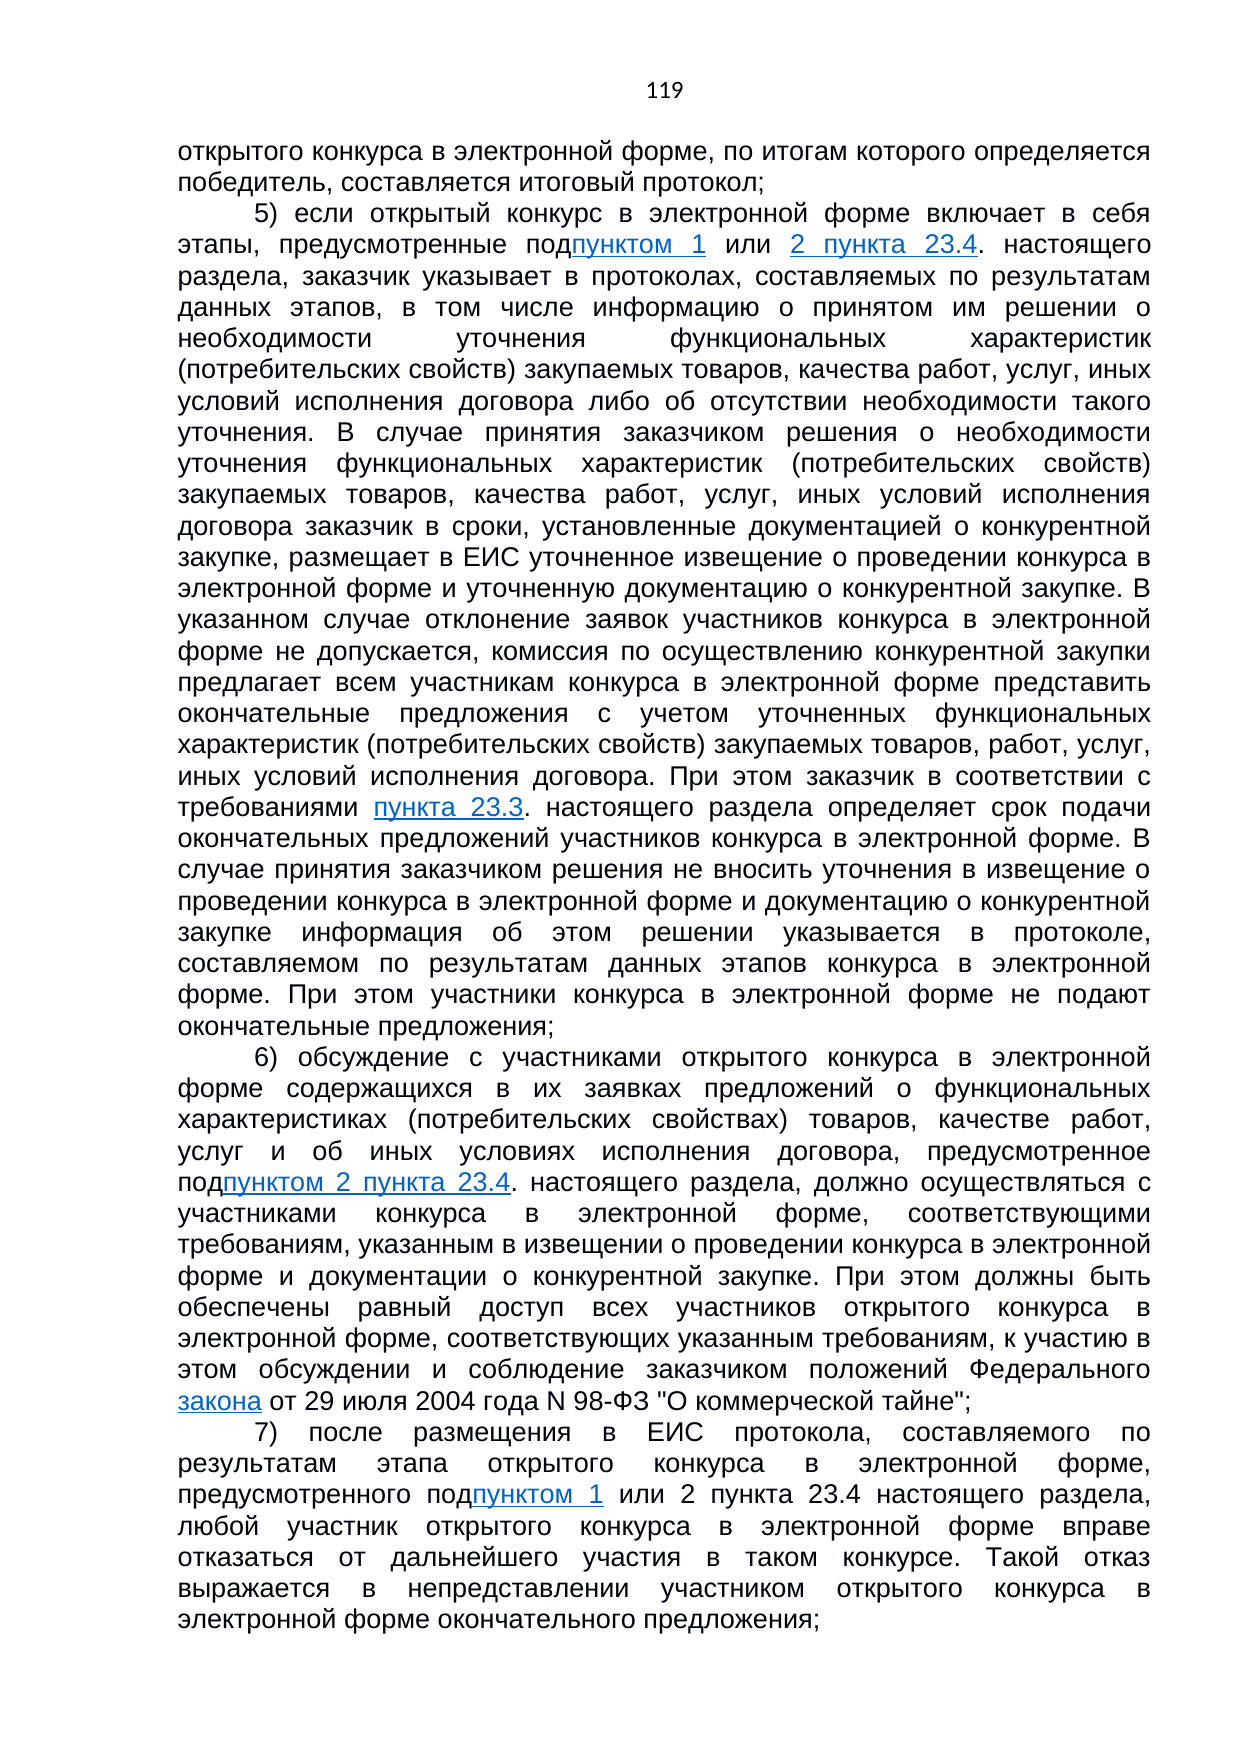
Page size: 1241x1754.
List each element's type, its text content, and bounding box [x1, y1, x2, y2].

text 5) если открытый конкурс в электронной форме включает в себя этапы, предусмотренные подпунктом 1 или 2 пункта 23.4. настоящего раздела, заказчик указывает в протоколах, составляемых по результатам данных этапов, в том числе информацию о принятом им решении о необходимости уточнения функциональных характеристик (потребительских свойств) закупаемых товаров, качества работ, услуг, иных условий исполнения договора либо об отсутствии необходимости такого уточнения. В случае принятия заказчиком решения о необходимости уточнения функциональных характеристик (потребительских свойств) закупаемых товаров, качества работ, услуг, иных условий исполнения договора заказчик в сроки, установленные документацией о конкурентной закупке, размещает в ЕИС уточненное извещение о проведении конкурса в электронной форме и уточненную документацию о конкурентной закупке. В указанном случае отклонение заявок участников конкурса в электронной форме не допускается, комиссия по осуществлению конкурентной закупки предлагает всем участникам конкурса в электронной форме представить окончательные предложения с учетом уточненных функциональных характеристик (потребительских свойств) закупаемых товаров, работ, услуг, иных условий исполнения договора. При этом заказчик в соответствии с требованиями пункта 23.3. настоящего раздела определяет срок подачи окончательных предложений участников конкурса в электронной форме. В случае принятия заказчиком решения не вносить уточнения в извещение о проведении конкурса в электронной форме и документацию о конкурентной закупке информация об этом решении указывается в протоколе, составляемом по результатам данных этапов конкурса в электронной форме. При этом участники конкурса в электронной форме не подают окончательные предложения; [177, 197, 1152, 1041]
text 6) обсуждение с участниками открытого конкурса в электронной форме содержащихся в их заявках предложений о функциональных характеристиках (потребительских свойствах) товаров, качестве работ, услуг и об иных условиях исполнения договора, предусмотренное подпунктом 2 пункта 23.4. настоящего раздела, должно осуществляться с участниками конкурса в электронной форме, соответствующими требованиям, указанным в извещении о проведении конкурса в электронной форме и документации о конкурентной закупке. При этом должны быть обеспечены равный доступ всех участников открытого конкурса в электронной форме, соответствующих указанным требованиям, к участию в этом обсуждении и соблюдение заказчиком положений Федерального закона от 29 июля 2004 года N 98-ФЗ "О коммерческой тайне"; [177, 1041, 1152, 1416]
text открытого конкурса в электронной форме, по итогам которого определяется победитель, составляется итоговый протокол; [177, 135, 1152, 197]
text 7) после размещения в ЕИС протокола, составляемого по результатам этапа открытого конкурса в электронной форме, предусмотренного подпунктом 1 или 2 пункта 23.4 настоящего раздела, любой участник открытого конкурса в электронной форме вправе отказаться от дальнейшего участия в таком конкурсе. Такой отказ выражается в непредставлении участником открытого конкурса в электронной форме окончательного предложения; [177, 1416, 1152, 1635]
